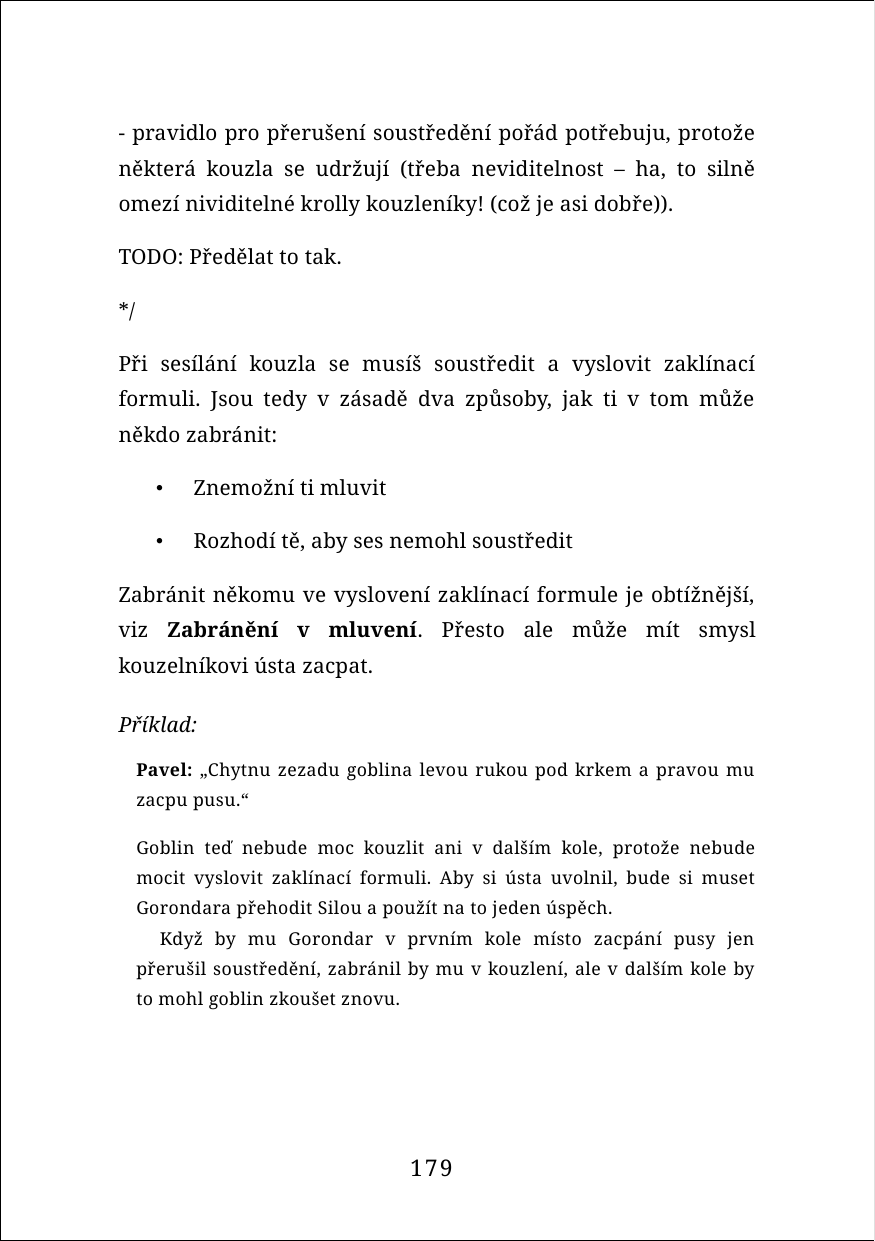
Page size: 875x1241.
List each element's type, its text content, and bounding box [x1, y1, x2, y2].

text - pravidlo pro přerušení soustředění pořád potřebuju, protože některá kouzla se udržují (třeba neviditelnost – ha, to silně omezí nividitelné krolly kouzleníky! (což je asi dobře)). [118, 118, 756, 218]
text */ [118, 296, 756, 324]
text Zabránit někomu ve vyslovení zaklínací formule je obtížnější, viz Zabránění v mluvení. Přesto ale může mít smysl kouzelníkovi ústa zacpat. [118, 580, 756, 679]
list Znemožní ti mluvit [156, 473, 756, 502]
text Goblin teď nebude moc kouzlit ani v dalším kole, protože nebude mocit vyslovit zaklínací formuli. Aby si ústa uvolnil, bude si muset Gorondara přehodit Silou a použít na to jeden úspěch. Když by mu Gorondar v prvním kole místo zacpání pusy jen přerušil soustředění, zabránil by mu v kouzlení, ale v dalším kole by to mohl goblin zkoušet znovu. [136, 835, 756, 1011]
list Rozhodí tě, aby ses nemohl soustředit [156, 526, 756, 555]
text Při sesílání kouzla se musíš soustředit a vyslovit zaklínací formuli. Jsou tedy v zásadě dva způsoby, jak ti v tom může někdo zabránit: [118, 349, 756, 448]
text Pavel: „Chytnu zezadu goblina levou rukou pod krkem a pravou mu zacpu pusu.“ [136, 757, 756, 812]
text TODO: Předělat to tak. [118, 242, 756, 271]
text Příklad: [118, 710, 756, 738]
